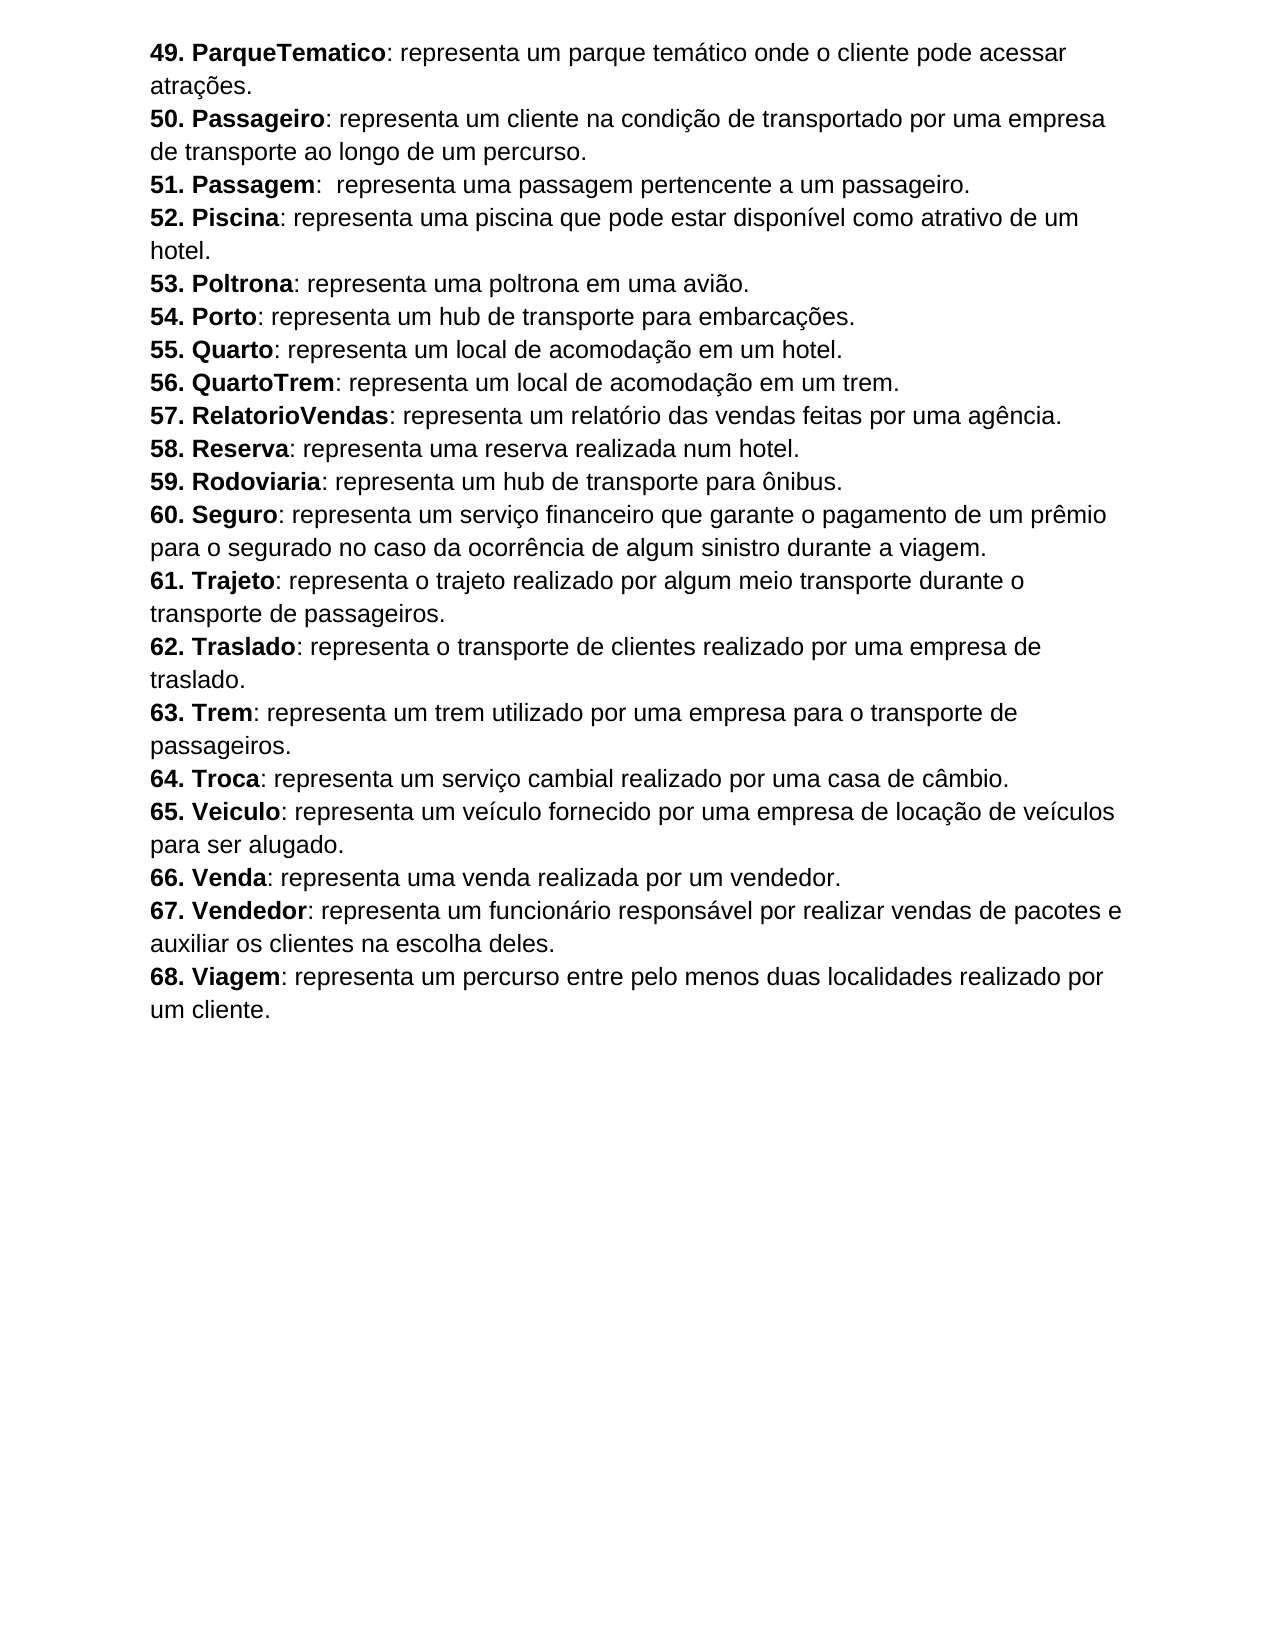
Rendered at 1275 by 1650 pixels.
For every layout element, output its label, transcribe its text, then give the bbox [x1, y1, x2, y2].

list Rodoviaria: representa um hub de transporte para ônibus. [150, 467, 1125, 496]
list Passagem: representa uma passagem pertencente a um passageiro. [150, 170, 1125, 199]
list ParqueTematico: representa um parque temático onde o cliente pode acessar atrações. [150, 38, 1125, 99]
list QuartoTrem: representa um local de acomodação em um trem. [150, 368, 1125, 397]
list Vendedor: representa um funcionário responsável por realizar vendas de pacotes e auxiliar os clientes na escolha deles. [150, 896, 1125, 958]
list Porto: representa um hub de transporte para embarcações. [150, 302, 1125, 331]
list Trajeto: representa o trajeto realizado por algum meio transporte durante o transporte de passageiros. [150, 566, 1125, 628]
list Traslado: representa o transporte de clientes realizado por uma empresa de traslado. [150, 632, 1125, 694]
list Poltrona: representa uma poltrona em uma avião. [150, 269, 1125, 298]
list Venda: representa uma venda realizada por um vendedor. [150, 863, 1125, 892]
list RelatorioVendas: representa um relatório das vendas feitas por uma agência. [150, 401, 1125, 430]
list Passageiro: representa um cliente na condição de transportado por uma empresa de transporte ao longo de um percurso. [150, 104, 1125, 166]
list Piscina: representa uma piscina que pode estar disponível como atrativo de um hotel. [150, 203, 1125, 265]
list Seguro: representa um serviço financeiro que garante o pagamento de um prêmio para o segurado no caso da ocorrência de algum sinistro durante a viagem. [150, 500, 1125, 562]
list Trem: representa um trem utilizado por uma empresa para o transporte de passageiros. [150, 698, 1125, 760]
list Reserva: representa uma reserva realizada num hotel. [150, 434, 1125, 463]
list Quarto: representa um local de acomodação em um hotel. [150, 335, 1125, 364]
list Viagem: representa um percurso entre pelo menos duas localidades realizado por um cliente. [150, 962, 1125, 1024]
list Veiculo: representa um veículo fornecido por uma empresa de locação de veículos para ser alugado. [150, 797, 1125, 859]
list Troca: representa um serviço cambial realizado por uma casa de câmbio. [150, 764, 1125, 793]
